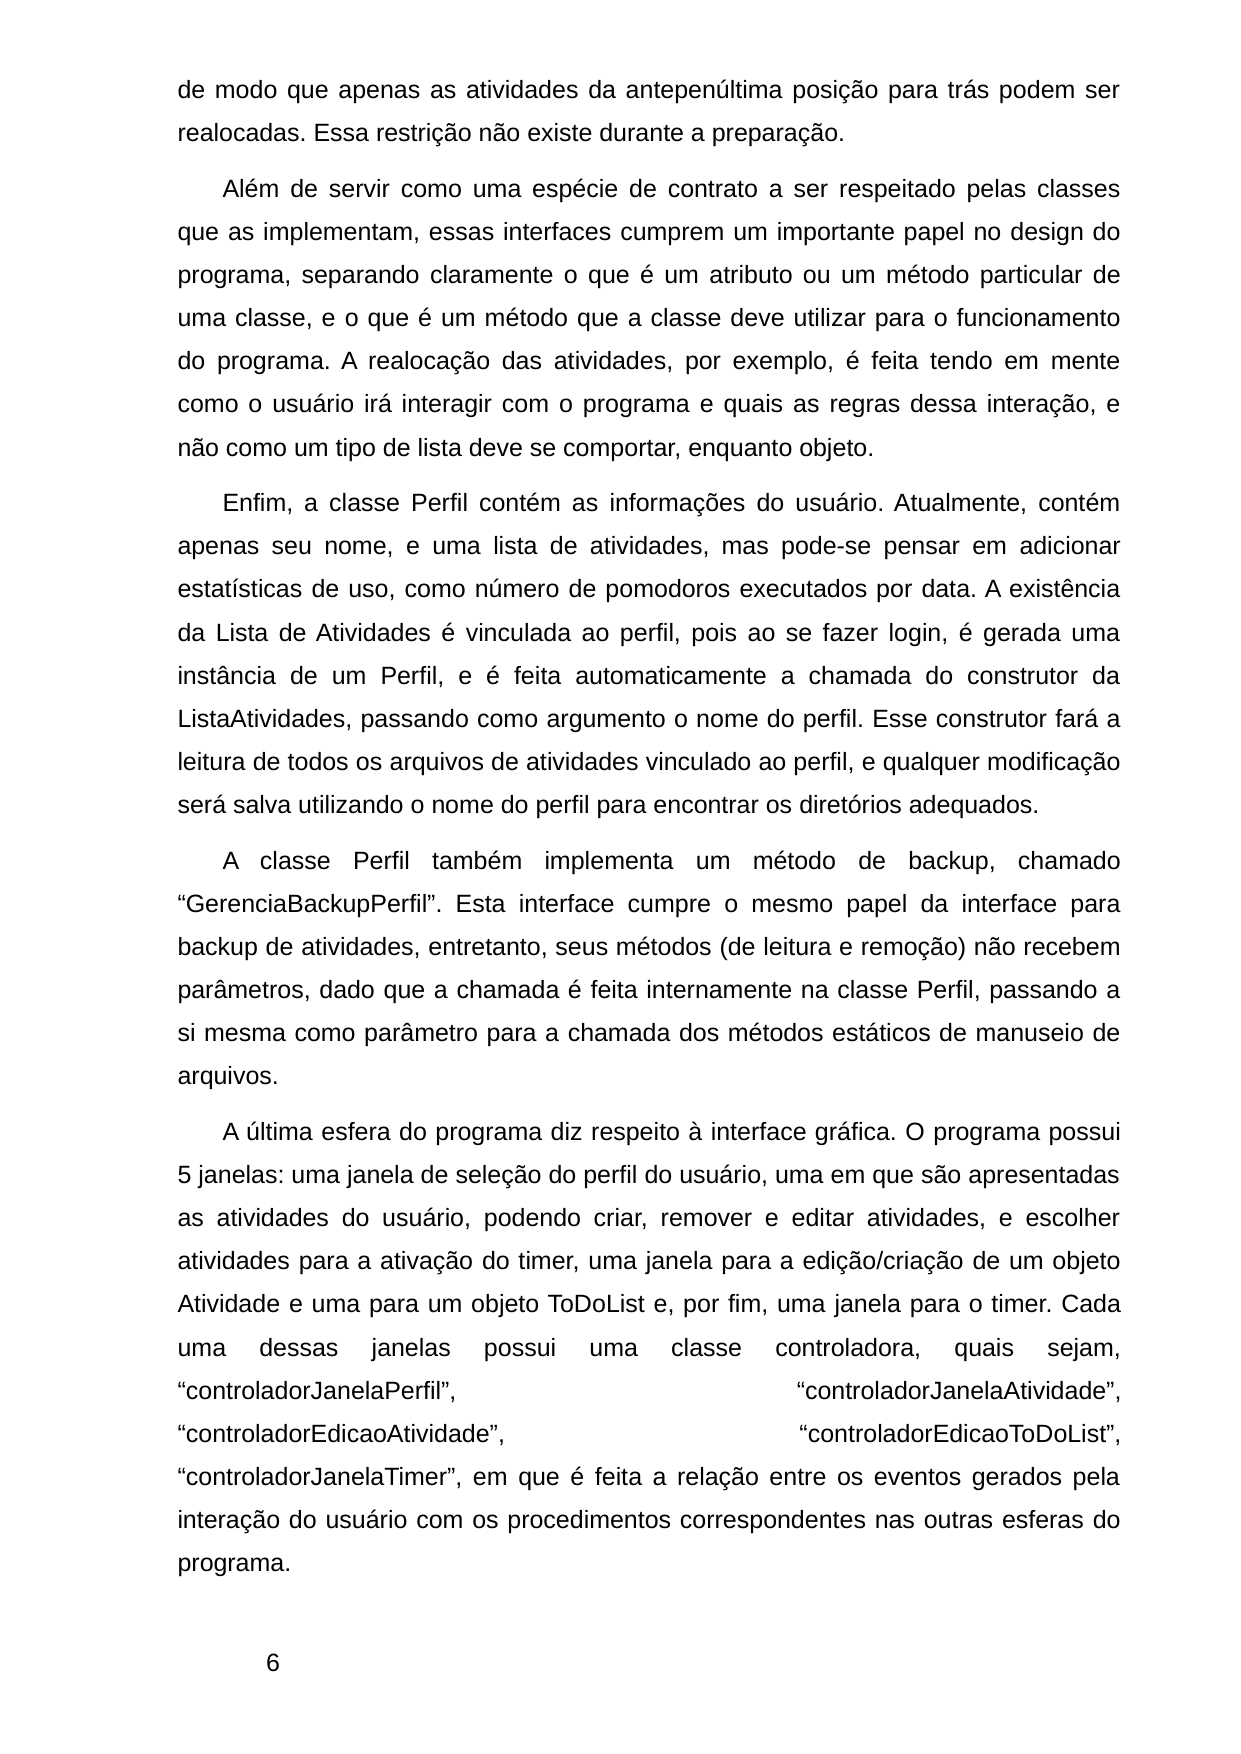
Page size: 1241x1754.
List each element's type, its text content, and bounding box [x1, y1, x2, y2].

text A classe Perfil também implementa um método de backup, chamado “GerenciaBackupPerfil”. Esta interface cumpre o mesmo papel da interface para backup de atividades, entretanto, seus métodos (de leitura e remoção) não recebem parâmetros, dado que a chamada é feita internamente na classe Perfil, passando a si mesma como parâmetro para a chamada dos métodos estáticos de manuseio de arquivos. [177, 846, 1122, 1090]
text de modo que apenas as atividades da antepenúltima posição para trás podem ser realocadas. Essa restrição não existe durante a preparação. [177, 75, 1122, 147]
text Enfim, a classe Perfil contém as informações do usuário. Atualmente, contém apenas seu nome, e uma lista de atividades, mas pode-se pensar em adicionar estatísticas de uso, como número de pomodoros executados por data. A existência da Lista de Atividades é vinculada ao perfil, pois ao se fazer login, é gerada uma instância de um Perfil, e é feita automaticamente a chamada do construtor da ListaAtividades, passando como argumento o nome do perfil. Esse construtor fará a leitura de todos os arquivos de atividades vinculado ao perfil, e qualquer modificação será salva utilizando o nome do perfil para encontrar os diretórios adequados. [177, 488, 1122, 819]
text Além de servir como uma espécie de contrato a ser respeitado pelas classes que as implementam, essas interfaces cumprem um importante papel no design do programa, separando claramente o que é um atributo ou um método particular de uma classe, e o que é um método que a classe deve utilizar para o funcionamento do programa. A realocação das atividades, por exemplo, é feita tendo em mente como o usuário irá interagir com o programa e quais as regras dessa interação, e não como um tipo de lista deve se comportar, enquanto objeto. [177, 174, 1122, 461]
text A última esfera do programa diz respeito à interface gráfica. O programa possui 5 janelas: uma janela de seleção do perfil do usuário, uma em que são apresentadas as atividades do usuário, podendo criar, remover e editar atividades, e escolher atividades para a ativação do timer, uma janela para a edição/criação de um objeto Atividade e uma para um objeto ToDoList e, por fim, uma janela para o timer. Cada uma dessas janelas possui uma classe controladora, quais sejam, “controladorJanelaPerfil”, “controladorJanelaAtividade”, “controladorEdicaoAtividade”, “controladorEdicaoToDoList”, “controladorJanelaTimer”, em que é feita a relação entre os eventos gerados pela interação do usuário com os procedimentos correspondentes nas outras esferas do programa. [177, 1117, 1122, 1577]
